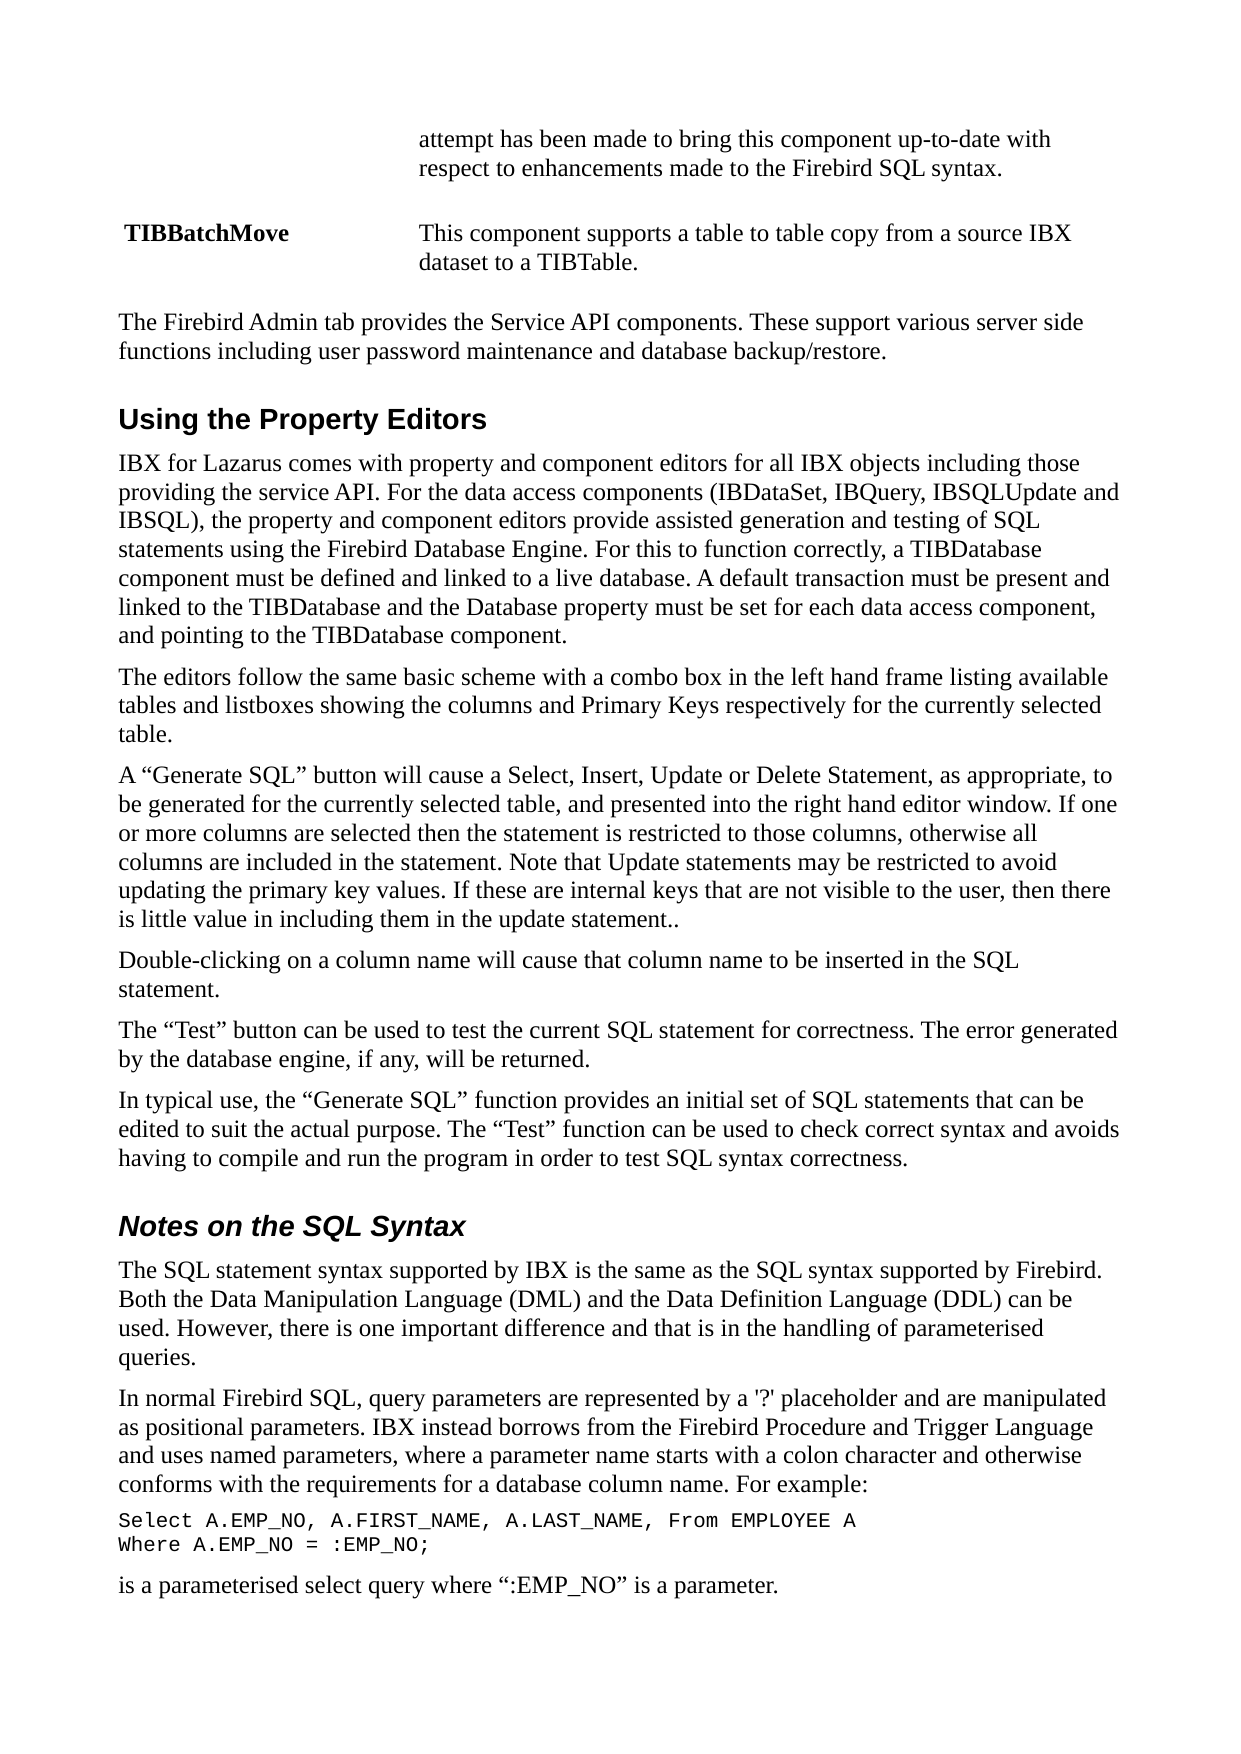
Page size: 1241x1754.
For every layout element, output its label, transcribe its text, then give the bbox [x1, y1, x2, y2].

text The Firebird Admin tab provides the Service API components. These support various server side functions including user password maintenance and database backup/restore. [118, 307, 1122, 364]
table_cell TIBBatchMove [118, 213, 413, 307]
subtitle Notes on the SQL Syntax [118, 1209, 1122, 1243]
text The “Test” button can be used to test the current SQL statement for correctness. The error generated by the database engine, if any, will be returned. [118, 1016, 1122, 1073]
table_cell This component supports a table to table copy from a source IBX dataset to a TIBTable. [413, 213, 1123, 307]
text In typical use, the “Generate SQL” function provides an initial set of SQL statements that can be edited to suit the actual purpose. The “Test” function can be used to check correct syntax and avoids having to compile and run the program in order to test SQL syntax correctness. [118, 1086, 1122, 1172]
text In normal Firebird SQL, query parameters are represented by a '?' placeholder and are manipulated as positional parameters. IBX instead borrows from the Firebird Procedure and Trigger Language and uses named parameters, where a parameter name starts with a colon character and otherwise conforms with the requirements for a database column name. For example: [118, 1383, 1122, 1498]
text Select A.EMP_NO, A.FIRST_NAME, A.LAST_NAME, From EMPLOYEE A Where A.EMP_NO = :EMP_NO; [118, 1510, 1122, 1558]
text IBX for Lazarus comes with property and component editors for all IBX objects including those providing the service API. For the data access components (IBDataSet, IBQuery, IBSQLUpdate and IBSQL), the property and component editors provide assisted generation and testing of SQL statements using the Firebird Database Engine. For this to function correctly, a TIBDatabase component must be defined and linked to a live database. A default transaction must be present and linked to the TIBDatabase and the Database property must be set for each data access component, and pointing to the TIBDatabase component. [118, 448, 1122, 649]
subtitle Using the Property Editors [118, 402, 1122, 436]
text is a parameterised select query where “:EMP_NO” is a parameter. [118, 1570, 1122, 1599]
text The editors follow the same basic scheme with a combo box in the left hand frame listing available tables and listboxes showing the columns and Primary Keys respectively for the currently selected table. [118, 662, 1122, 748]
table_cell attempt has been made to bring this component up-to-date with respect to enhancements made to the Firebird SQL syntax. [413, 118, 1123, 213]
text The SQL statement syntax supported by IBX is the same as the SQL syntax supported by Firebird. Both the Data Manipulation Language (DML) and the Data Definition Language (DDL) can be used. However, there is one important difference and that is in the handling of parameterised queries. [118, 1255, 1122, 1370]
text Double-clicking on a column name will cause that column name to be inserted in the SQL statement. [118, 946, 1122, 1003]
text A “Generate SQL” button will cause a Select, Insert, Update or Delete Statement, as appropriate, to be generated for the currently selected table, and presented into the right hand editor window. If one or more columns are selected then the statement is restricted to those columns, otherwise all columns are included in the statement. Note that Update statements may be restricted to avoid updating the primary key values. If these are internal keys that are not visible to the user, then there is little value in including them in the update statement.. [118, 761, 1122, 933]
table_cell [118, 118, 413, 213]
